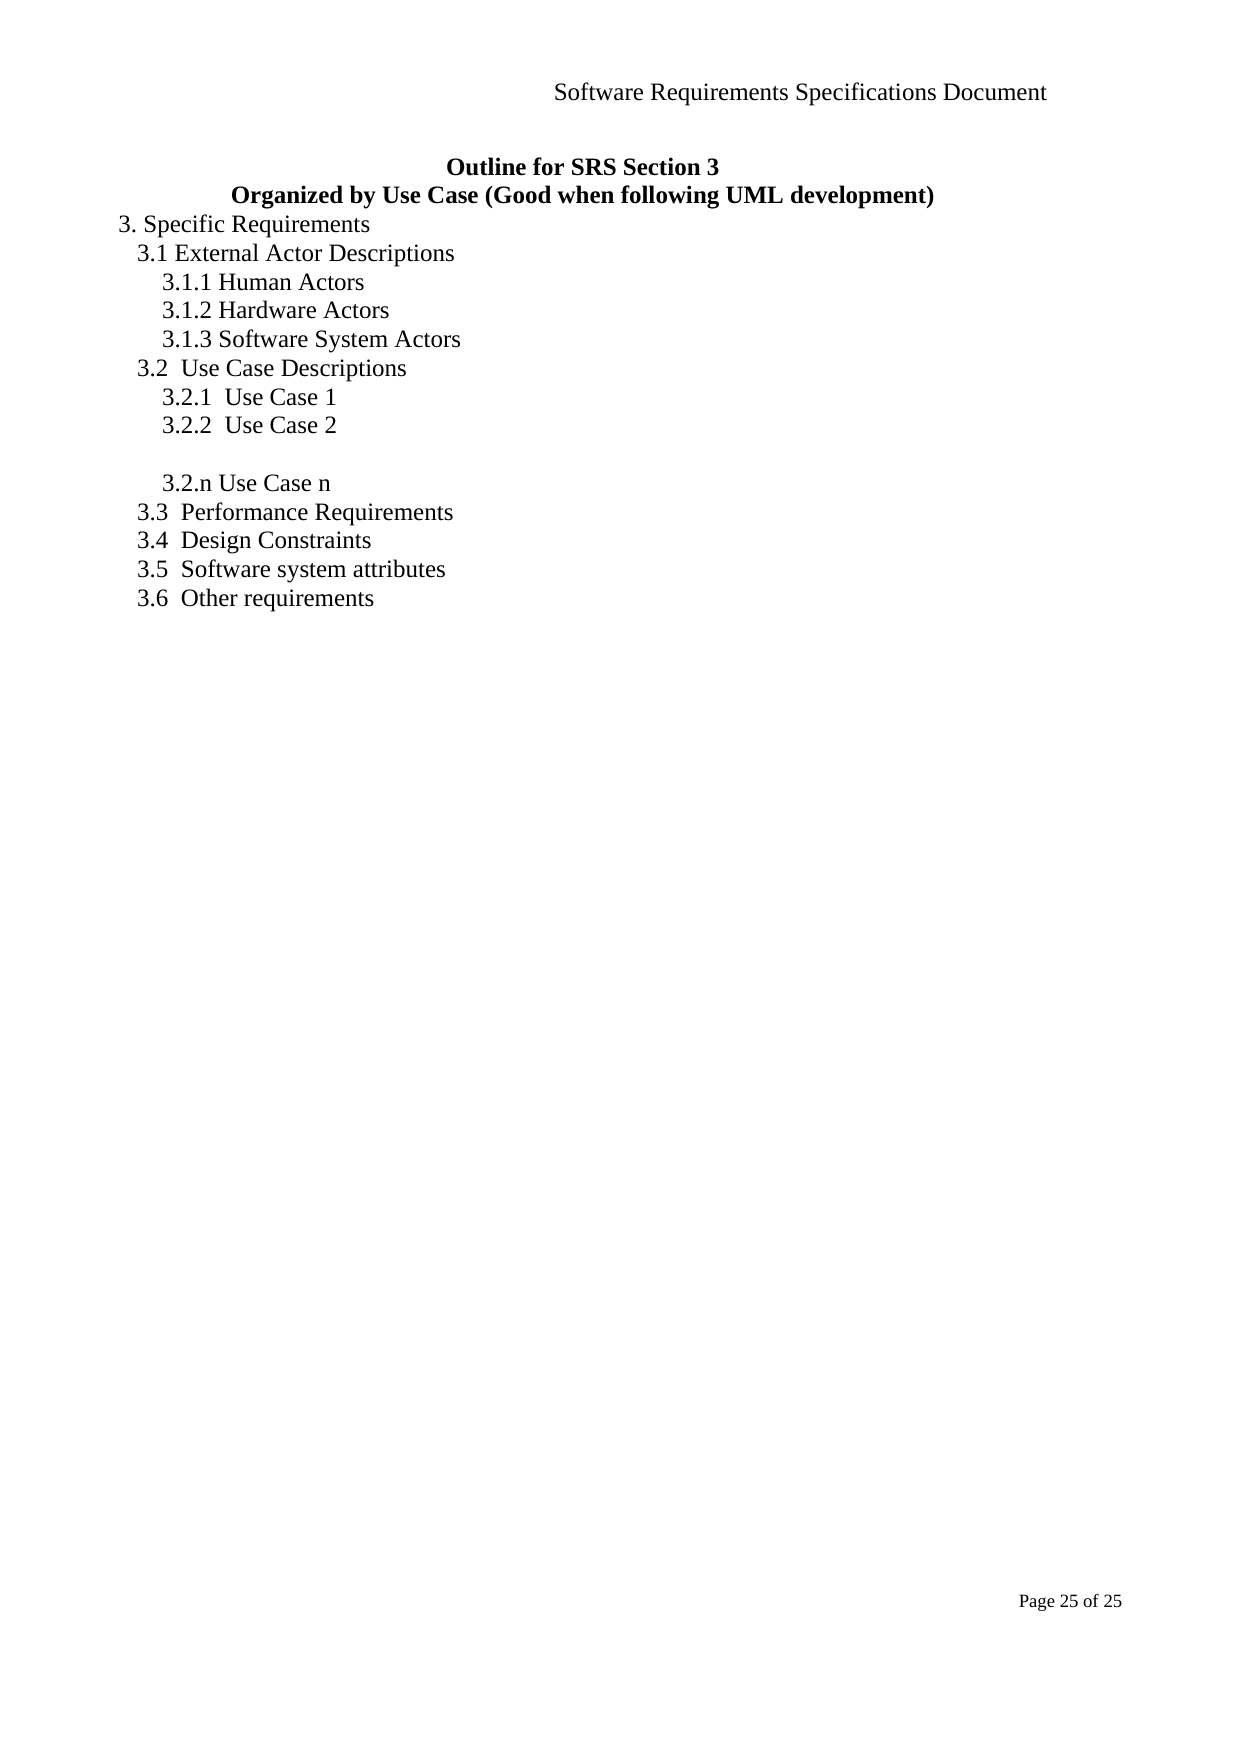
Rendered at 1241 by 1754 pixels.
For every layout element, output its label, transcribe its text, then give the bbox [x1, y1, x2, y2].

text 3.1.2 Hardware Actors [118, 296, 1047, 324]
text 3.1 External Actor Descriptions [118, 238, 1047, 267]
text 3.2.2 Use Case 2 [118, 411, 1047, 439]
text 3.4 Design Constraints [118, 526, 1159, 554]
text Outline for SRS Section 3 [118, 152, 1047, 181]
text 3. Specific Requirements [118, 209, 1047, 238]
text 3.1.1 Human Actors [118, 267, 1047, 296]
text 3.1.3 Software System Actors [118, 324, 1047, 353]
text Organized by Use Case (Good when following UML development) [118, 181, 1047, 209]
text 3.6 Other requirements [118, 583, 1159, 612]
text 3.5 Software system attributes [118, 554, 1159, 583]
text 3.3 Performance Requirements [118, 497, 1159, 526]
text 3.2.1 Use Case 1 [118, 382, 1047, 411]
text 3.2.n Use Case n [118, 468, 1047, 497]
text 3.2 Use Case Descriptions [118, 353, 1047, 382]
